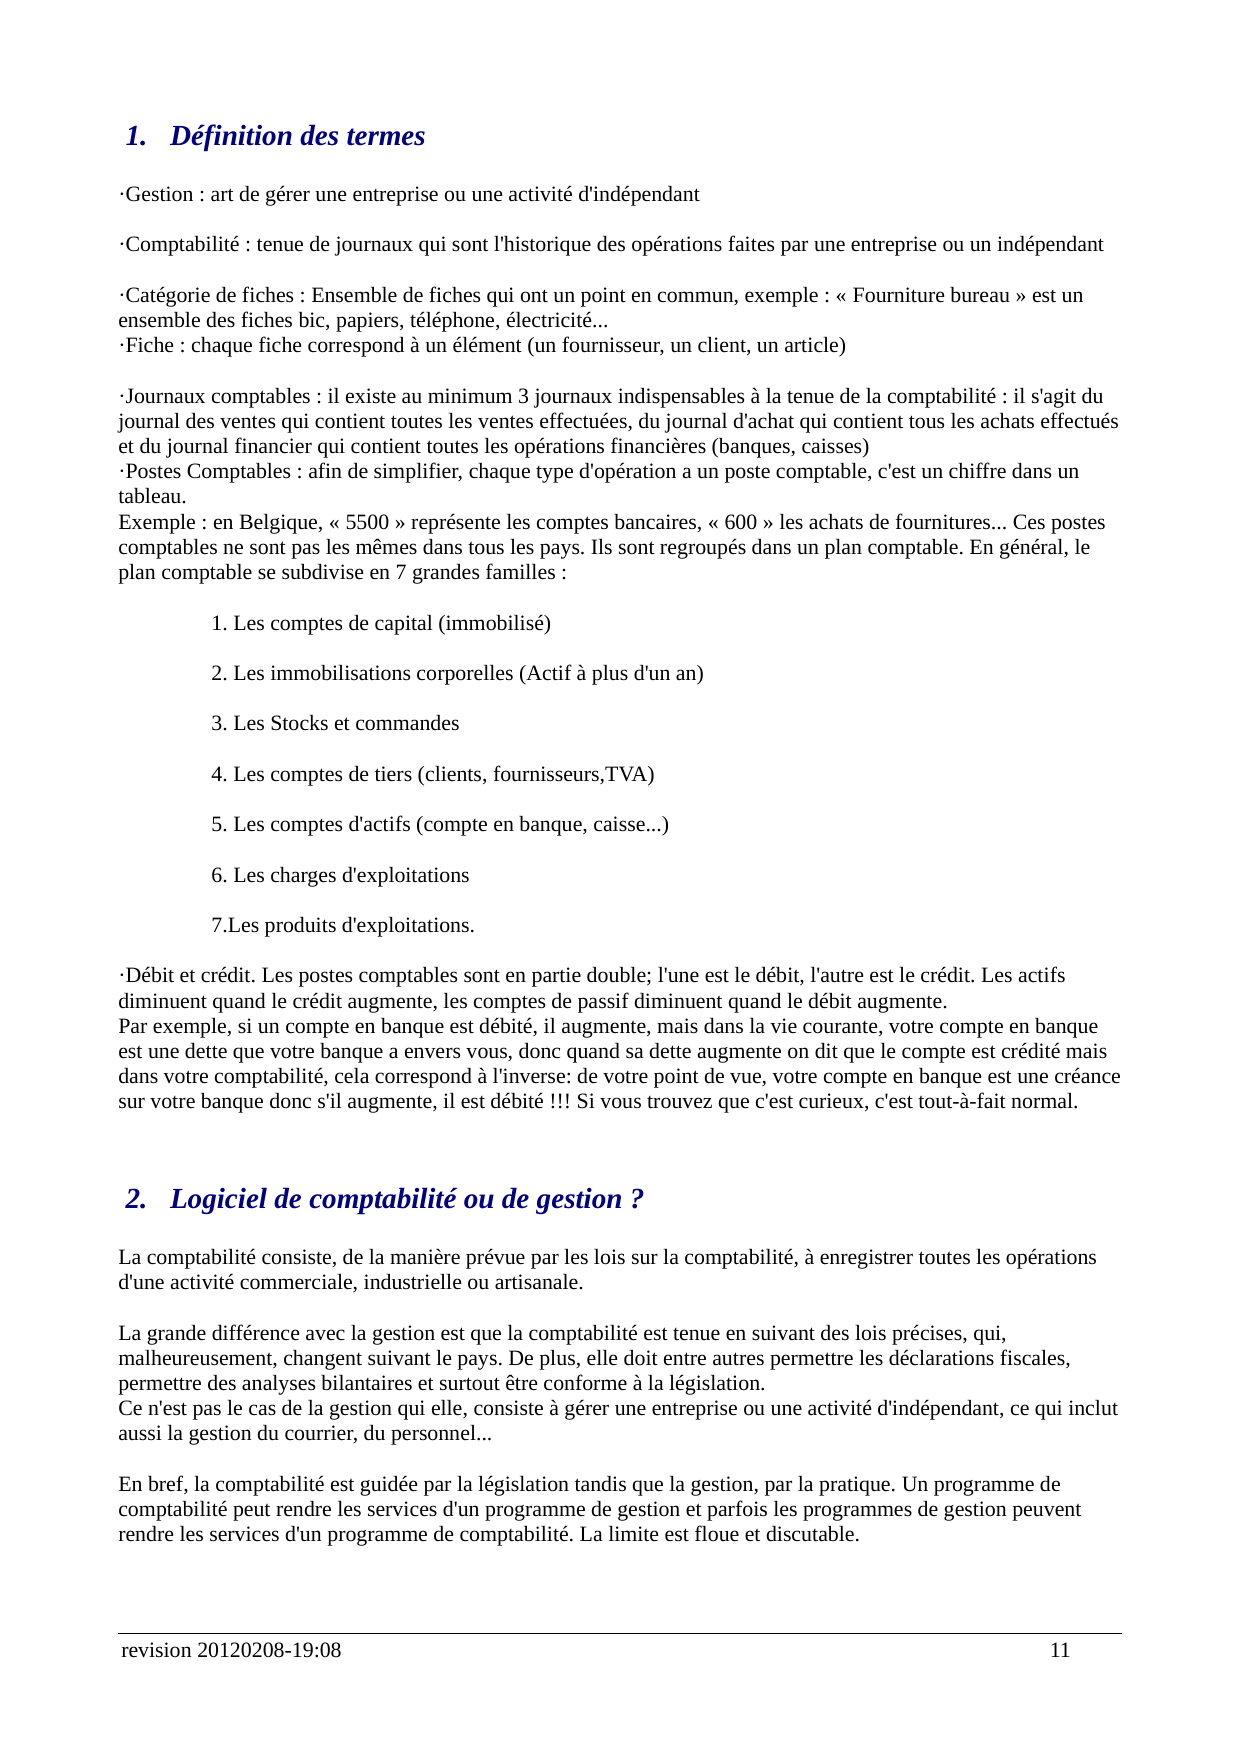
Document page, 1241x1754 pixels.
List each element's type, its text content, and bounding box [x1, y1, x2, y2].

text ·Fiche : chaque fiche correspond à un élément (un fournisseur, un client, un article) [118, 332, 1122, 357]
text En bref, la comptabilité est guidée par la législation tandis que la gestion, par la pratique. Un programme de comptabilité peut rendre les services d'un programme de gestion et parfois les programmes de gestion peuvent rendre les services d'un programme de comptabilité. La limite est floue et discutable. [118, 1471, 1122, 1546]
text ·Comptabilité : tenue de journaux qui sont l'historique des opérations faites par une entreprise ou un indépendant [118, 231, 1122, 257]
text 5. Les comptes d'actifs (compte en banque, caisse...) [118, 811, 1122, 836]
text 6. Les charges d'exploitations [118, 862, 1122, 887]
text 4. Les comptes de tiers (clients, fournisseurs,TVA) [118, 761, 1122, 786]
text ·Débit et crédit. Les postes comptables sont en partie double; l'une est le débit, l'autre est le crédit. Les actifs diminuent quand le crédit augmente, les comptes de passif diminuent quand le débit augmente. [118, 962, 1122, 1013]
text ·Catégorie de fiches : Ensemble de fiches qui ont un point en commun, exemple : « Fourniture bureau » est un ensemble des fiches bic, papiers, téléphone, électricité... [118, 282, 1122, 332]
text 3. Les Stocks et commandes [118, 710, 1122, 736]
subtitle Définition des termes [118, 118, 1122, 152]
text ·Journaux comptables : il existe au minimum 3 journaux indispensables à la tenue de la comptabilité : il s'agit du journal des ventes qui contient toutes les ventes effectuées, du journal d'achat qui contient tous les achats effectués et du journal financier qui contient toutes les opérations financières (banques, caisses) [118, 383, 1131, 458]
text Exemple : en Belgique, « 5500 » représente les comptes bancaires, « 600 » les achats de fournitures... Ces postes comptables ne sont pas les mêmes dans tous les pays. Ils sont regroupés dans un plan comptable. En général, le plan comptable se subdivise en 7 grandes familles : [118, 509, 1122, 584]
text ·Postes Comptables : afin de simplifier, chaque type d'opération a un poste comptable, c'est un chiffre dans un tableau. [118, 458, 1122, 509]
text Par exemple, si un compte en banque est débité, il augmente, mais dans la vie courante, votre compte en banque est une dette que votre banque a envers vous, donc quand sa dette augmente on dit que le compte est crédité mais dans votre comptabilité, cela correspond à l'inverse: de votre point de vue, votre compte en banque est une créance sur votre banque donc s'il augmente, il est débité !!! Si vous trouvez que c'est curieux, c'est tout-à-fait normal. [118, 1013, 1122, 1114]
text La grande différence avec la gestion est que la comptabilité est tenue en suivant des lois précises, qui, malheureusement, changent suivant le pays. De plus, elle doit entre autres permettre les déclarations fiscales, permettre des analyses bilantaires et surtout être conforme à la législation. [118, 1319, 1122, 1395]
text 1. Les comptes de capital (immobilisé) [118, 609, 1122, 635]
text Ce n'est pas le cas de la gestion qui elle, consiste à gérer une entreprise ou une activité d'indépendant, ce qui inclut aussi la gestion du courrier, du personnel... [118, 1395, 1122, 1446]
text 7.Les produits d'exploitations. [118, 912, 1122, 937]
subtitle Logiciel de comptabilité ou de gestion ? [118, 1181, 1122, 1214]
text ·Gestion : art de gérer une entreprise ou une activité d'indépendant [118, 181, 1121, 206]
text La comptabilité consiste, de la manière prévue par les lois sur la comptabilité, à enregistrer toutes les opérations d'une activité commerciale, industrielle ou artisanale. [118, 1244, 1122, 1294]
text 2. Les immobilisations corporelles (Actif à plus d'un an) [118, 660, 1122, 685]
